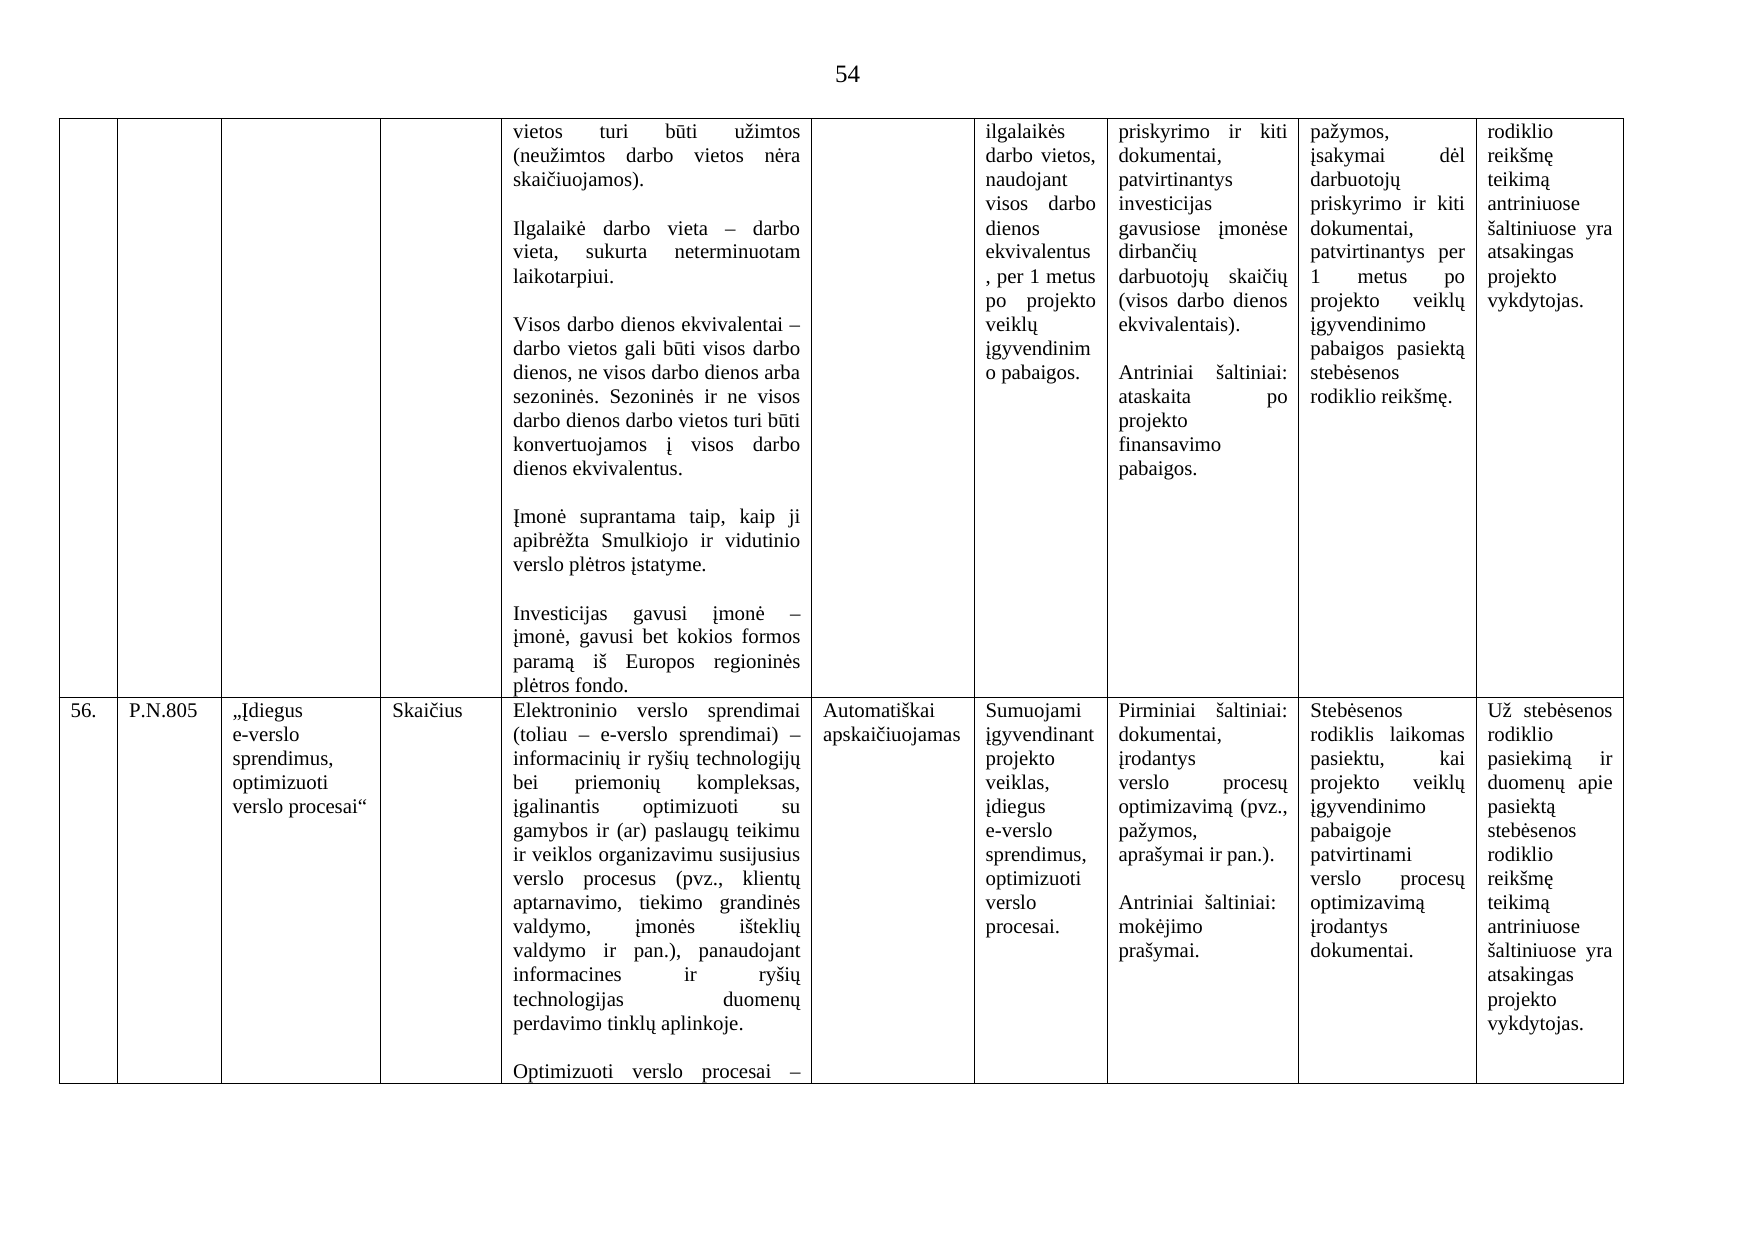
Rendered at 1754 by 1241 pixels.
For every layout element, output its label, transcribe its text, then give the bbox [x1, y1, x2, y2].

table_cell [381, 119, 501, 697]
table_cell [60, 119, 117, 697]
table_cell vietos turi būti užimtos (neužimtos darbo vietos nėra skaičiuojamos). Ilgalaikė darbo vieta – darbo vieta, sukurta neterminuotam laikotarpiui. Visos darbo dienos ekvivalentai – darbo vietos gali būti visos darbo dienos, ne visos darbo dienos arba sezoninės. Sezoninės ir ne visos darbo dienos darbo vietos turi būti konvertuojamos į visos darbo dienos ekvivalentus. Įmonė suprantama taip, kaip ji apibrėžta Smulkiojo ir vidutinio verslo plėtros įstatyme. Investicijas gavusi įmonė – įmonė, gavusi bet kokios formos paramą iš Europos regioninės plėtros fondo. [502, 119, 811, 697]
table_cell Už stebėsenos rodiklio pasiekimą ir duomenų apie pasiektą stebėsenos rodiklio reikšmę teikimą antriniuose šaltiniuose yra atsakingas projekto vykdytojas. [1477, 698, 1623, 1083]
table_cell [118, 119, 221, 697]
table_cell Pirminiai šaltiniai: dokumentai, įrodantys verslo procesų optimizavimą (pvz., pažymos, aprašymai ir pan.). Antriniai šaltiniai: mokėjimo prašymai. [1108, 698, 1298, 1083]
table_cell 56. [60, 698, 117, 1083]
table_cell Automatiškai apskaičiuojamas [812, 698, 974, 1083]
table_cell Skaičius [381, 698, 501, 1083]
table_cell P.N.805 [118, 698, 221, 1083]
table_cell „Įdiegus e-verslo sprendimus, optimizuoti verslo procesai“ [222, 698, 380, 1083]
table_cell ilgalaikės darbo vietos, naudojant visos darbo dienos ekvivalentus, per 1 metus po projekto veiklų įgyvendinimo pabaigos. [975, 119, 1107, 697]
table_cell priskyrimo ir kiti dokumentai, patvirtinantys investicijas gavusiose įmonėse dirbančių darbuotojų skaičių (visos darbo dienos ekvivalentais). Antriniai šaltiniai: ataskaita po projekto finansavimo pabaigos. [1108, 119, 1298, 697]
table_cell rodiklio reikšmę teikimą antriniuose šaltiniuose yra atsakingas projekto vykdytojas. [1477, 119, 1623, 697]
table_cell Stebėsenos rodiklis laikomas pasiektu, kai projekto veiklų įgyvendinimo pabaigoje patvirtinami verslo procesų optimizavimą įrodantys dokumentai. [1299, 698, 1476, 1083]
table_cell pažymos, įsakymai dėl darbuotojų priskyrimo ir kiti dokumentai, patvirtinantys per 1 metus po projekto veiklų įgyvendinimo pabaigos pasiektą stebėsenos rodiklio reikšmę. [1299, 119, 1476, 697]
table_cell [222, 119, 380, 697]
table_cell Elektroninio verslo sprendimai (toliau – e-verslo sprendimai) – informacinių ir ryšių technologijų bei priemonių kompleksas, įgalinantis optimizuoti su gamybos ir (ar) paslaugų teikimu ir veiklos organizavimu susijusius verslo procesus (pvz., klientų aptarnavimo, tiekimo grandinės valdymo, įmonės išteklių valdymo ir pan.), panaudojant informacines ir ryšių technologijas duomenų perdavimo tinklų aplinkoje. Optimizuoti verslo procesai – [502, 698, 811, 1083]
table_cell Sumuojami įgyvendinant projekto veiklas, įdiegus e-verslo sprendimus, optimizuoti verslo procesai. [975, 698, 1107, 1083]
table_cell [812, 119, 974, 697]
